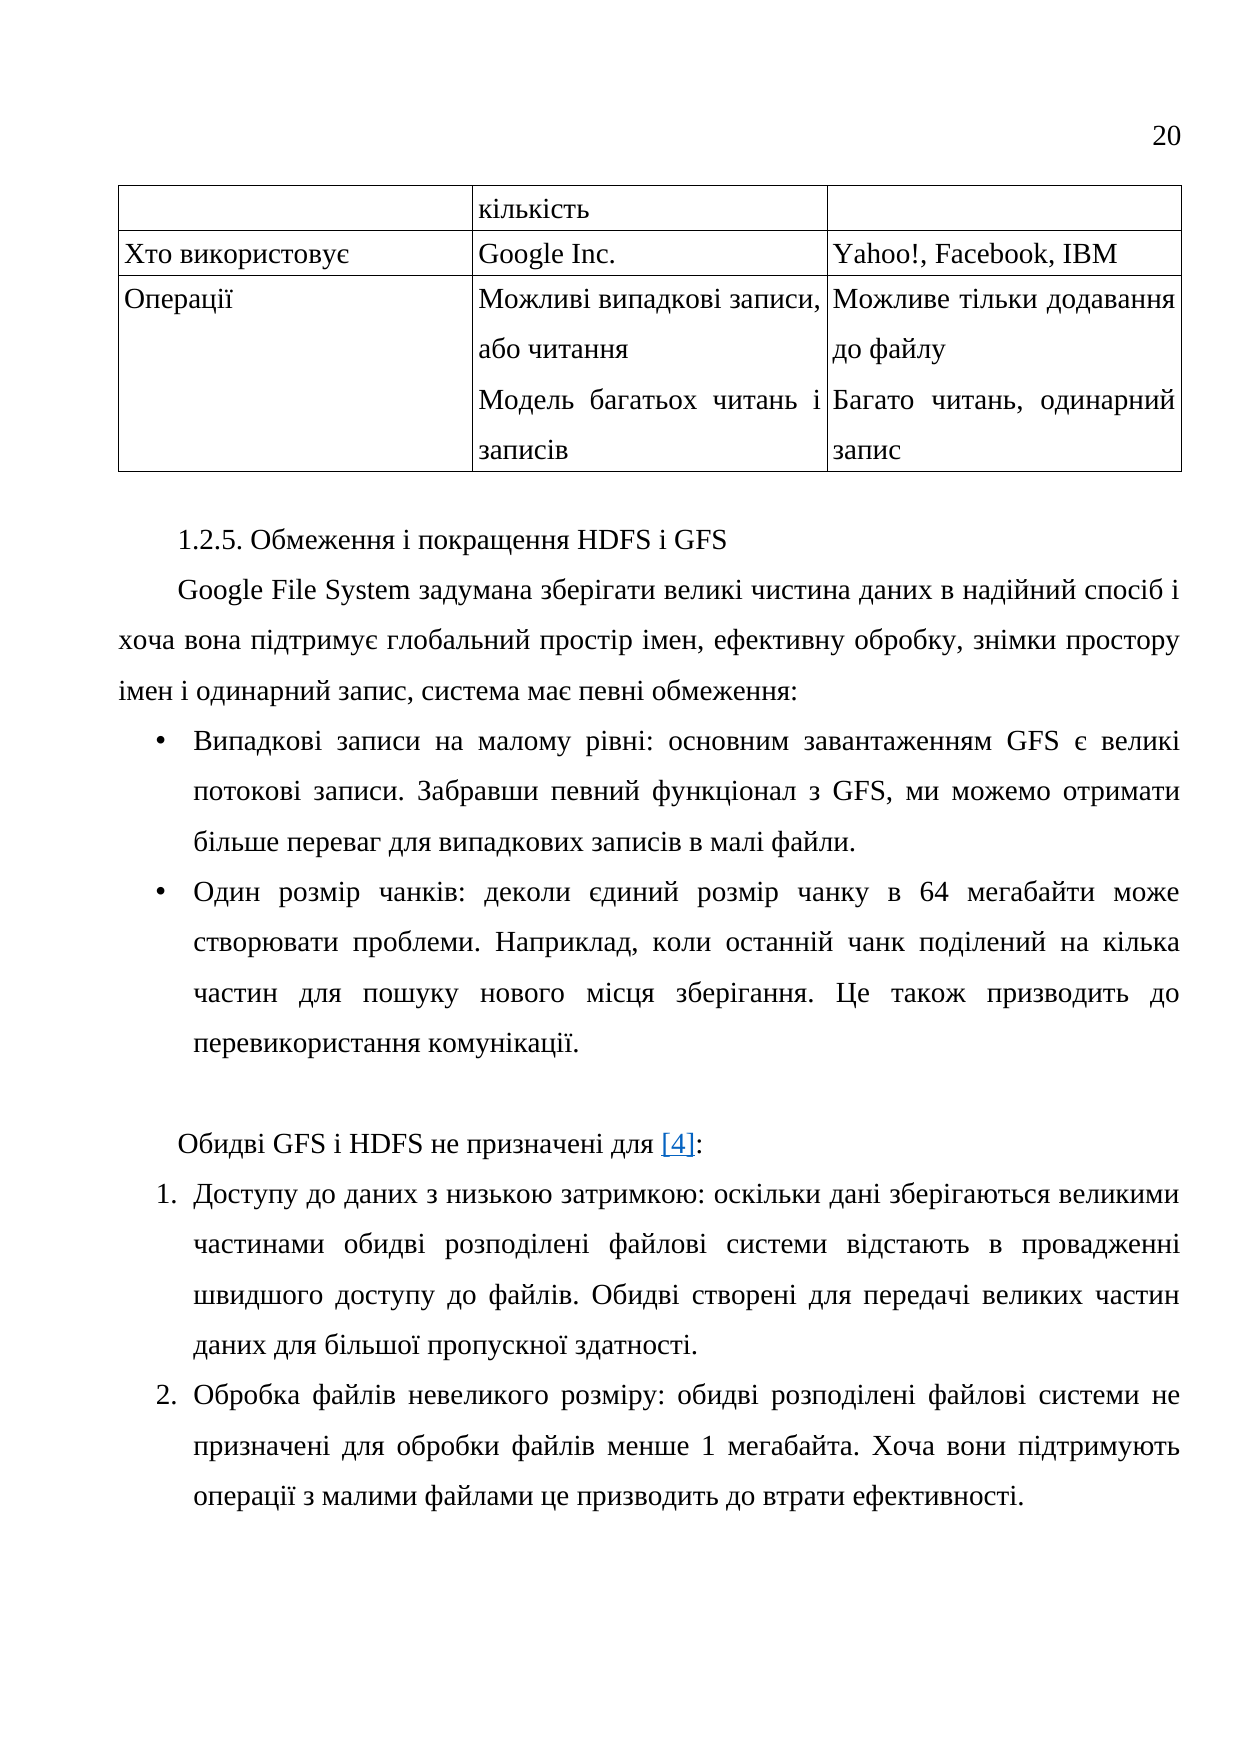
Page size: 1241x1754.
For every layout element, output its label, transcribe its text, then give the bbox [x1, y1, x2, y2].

list Один розмір чанків: деколи єдиний розмір чанку в 64 мегабайти може створювати проблеми. Наприклад, коли останній чанк поділений на кілька частин для пошуку нового місця зберігання. Це також призводить до перевикористання комунікації. [156, 874, 1181, 1059]
table_cell Операції [119, 276, 472, 471]
list Доступу до даних з низькою затримкою: оскільки дані зберігаються великими частинами обидві розподілені файлові системи відстають в провадженні швидшого доступу до файлів. Обидві створені для передачі великих частин даних для більшої пропускної здатності. [156, 1176, 1181, 1361]
text Обидві GFS і HDFS не призначені для [4]: [118, 1126, 1181, 1159]
table_cell Хто використовує [119, 231, 472, 275]
list Випадкові записи на малому рівні: основним завантаженням GFS є великі потокові записи. Забравши певний функціонал з GFS, ми можемо отримати більше переваг для випадкових записів в малі файли. [156, 723, 1181, 857]
table_cell Google Inc. [473, 231, 827, 275]
table_cell кількість [473, 186, 827, 230]
table_cell Yahoo!, Facebook, IBM [828, 231, 1181, 275]
table_cell [828, 186, 1181, 230]
table_cell Можливе тільки додавання до файлу Багато читань, одинарний запис [828, 276, 1181, 471]
table_cell Можливі випадкові записи, або читання Модель багатьох читань і записів [473, 276, 827, 471]
subtitle 1.2.5. Обмеження і покращення HDFS і GFS [118, 522, 1181, 555]
list Обробка файлів невеликого розміру: обидві розподілені файлові системи не призначені для обробки файлів менше 1 мегабайта. Хоча вони підтримують операції з малими файлами це призводить до втрати ефективності. [156, 1377, 1181, 1512]
table_cell [119, 186, 472, 230]
text Google File System задумана зберігати великі чистина даних в надійний спосіб і хоча вона підтримує глобальний простір імен, ефективну обробку, знімки простору імен і одинарний запис, система має певні обмеження: [118, 572, 1181, 706]
